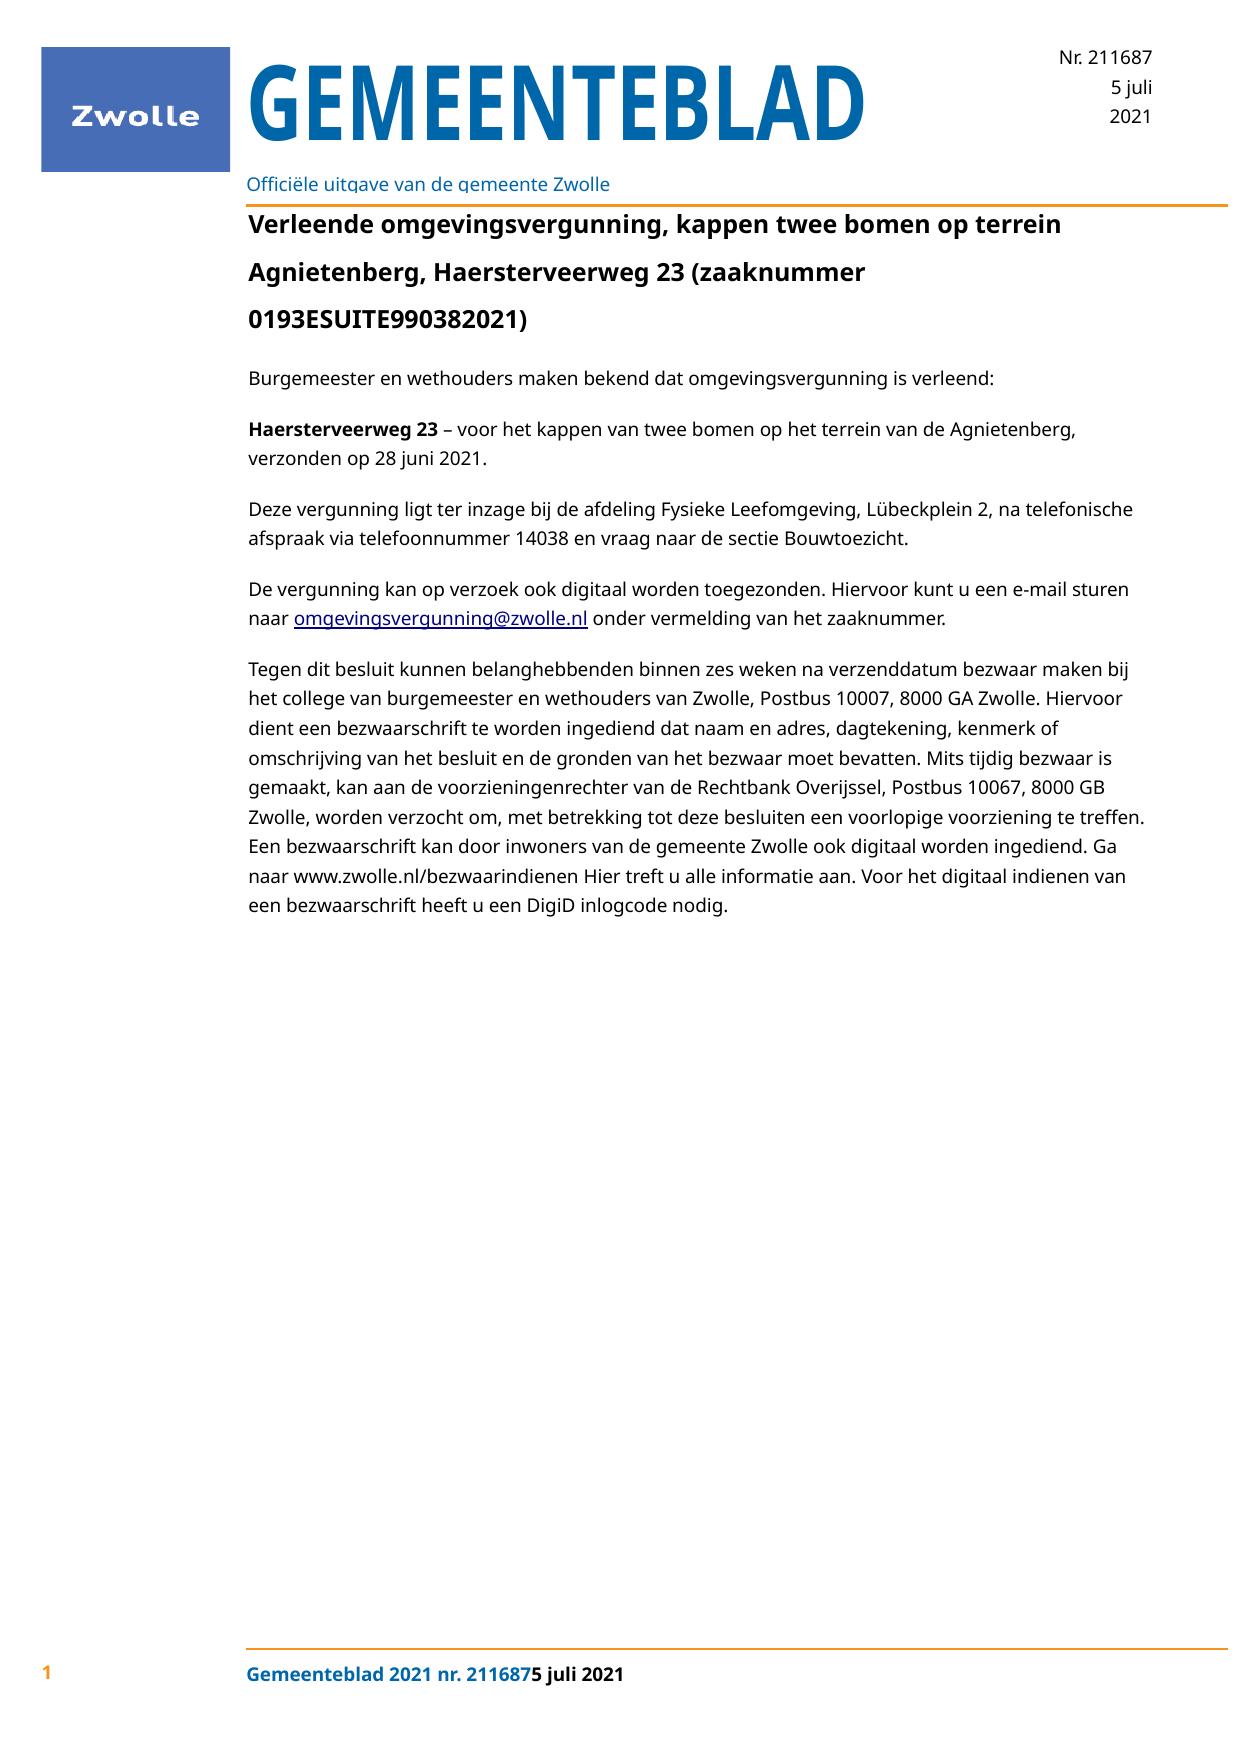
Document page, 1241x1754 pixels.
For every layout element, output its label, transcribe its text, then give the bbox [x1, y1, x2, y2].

picture [41, 47, 231, 172]
text Burgemeester en wethouders maken bekend dat omgevingsvergunning is verleend: [248, 366, 1152, 391]
text Verleende omgevingsvergunning, kappen twee bomen op terrein Agnietenberg, Haersterveerweg 23 (zaaknummer 0193ESUITE990382021) [248, 207, 1152, 336]
text Tegen dit besluit kunnen belanghebbenden binnen zes weken na verzenddatum bezwaar maken bij het college van burgemeester en wethouders van Zwolle, Postbus 10007, 8000 GA Zwolle. Hiervoor dient een bezwaarschrift te worden ingediend dat naam en adres, dagtekening, kenmerk of omschrijving van het besluit en de gronden van het bezwaar moet bevatten. Mits tijdig bezwaar is gemaakt, kan aan de voorzieningenrechter van de Rechtbank Overijssel, Postbus 10067, 8000 GB Zwolle, worden verzocht om, met betrekking tot deze besluiten een voorlopige voorziening te treffen. Een bezwaarschrift kan door inwoners van de gemeente Zwolle ook digitaal worden ingediend. Ga naar www.zwolle.nl/bezwaarindienen Hier treft u alle informatie aan. Voor het digitaal indienen van een bezwaarschrift heeft u een DigiD inlogcode nodig. [248, 656, 1152, 918]
text Haersterveerweg 23 – voor het kappen van twee bomen op het terrein van de Agnietenberg, verzonden op 28 juni 2021. [248, 416, 1152, 471]
text Deze vergunning ligt ter inzage bij de afdeling Fysieke Leefomgeving, Lübeckplein 2, na telefonische afspraak via telefoonnummer 14038 en vraag naar de sectie Bouwtoezicht. [248, 496, 1152, 551]
text De vergunning kan op verzoek ook digitaal worden toegezonden. Hiervoor kunt u een e-mail sturen naar omgevingsvergunning@zwolle.nl onder vermelding van het zaaknummer. [248, 576, 1152, 631]
